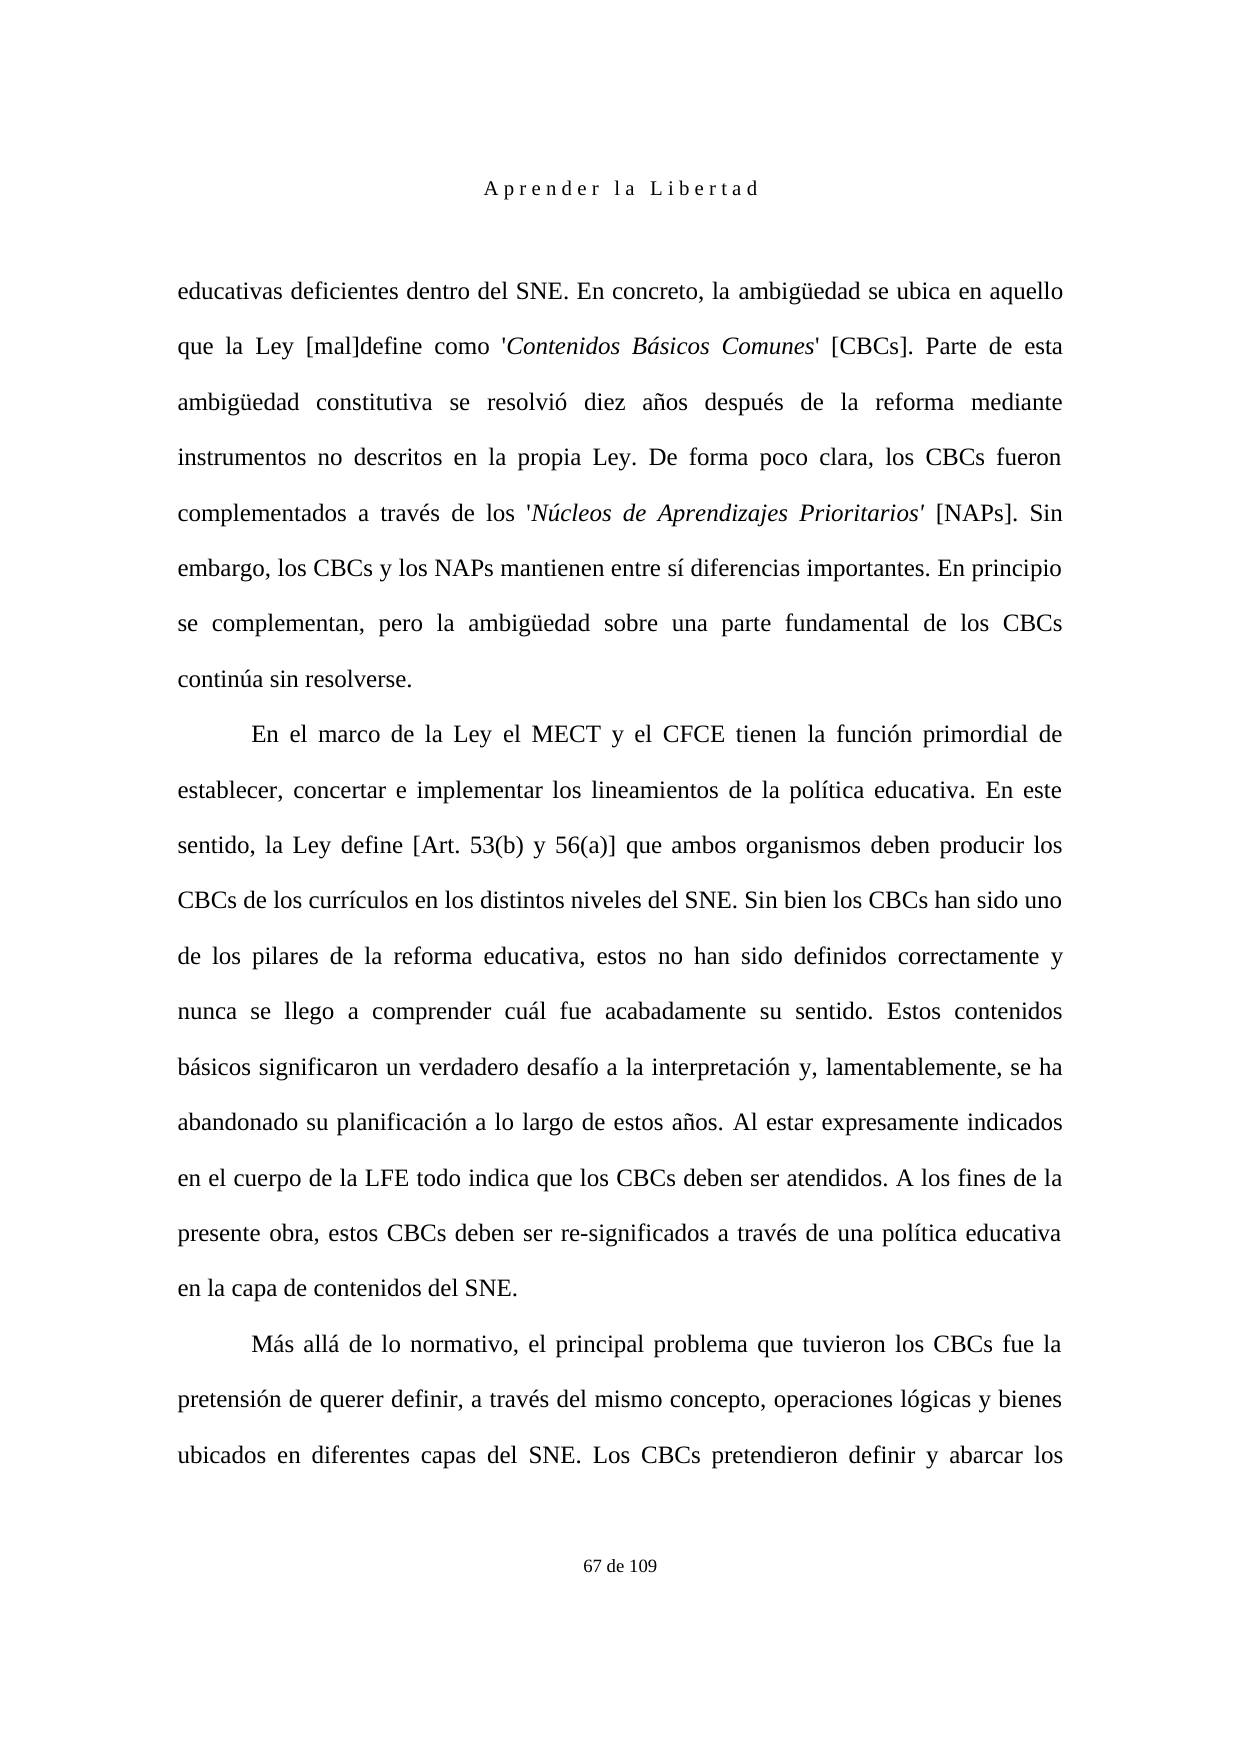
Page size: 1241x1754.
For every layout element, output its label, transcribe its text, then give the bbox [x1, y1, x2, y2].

text En el marco de la Ley el MECT y el CFCE tienen la función primordial de establecer, concertar e implementar los lineamientos de la política educativa. En este sentido, la Ley define [Art. 53(b) y 56(a)] que ambos organismos deben producir los CBCs de los currículos en los distintos niveles del SNE. Sin bien los CBCs han sido uno de los pilares de la reforma educativa, estos no han sido definidos correctamente y nunca se llego a comprender cuál fue acabadamente su sentido. Estos contenidos básicos significaron un verdadero desafío a la interpretación y, lamentablemente, se ha abandonado su planificación a lo largo de estos años. Al estar expresamente indicados en el cuerpo de la LFE todo indica que los CBCs deben ser atendidos. A los fines de la presente obra, estos CBCs deben ser re-significados a través de una política educativa en la capa de contenidos del SNE. [177, 720, 1063, 1302]
text Más allá de lo normativo, el principal problema que tuvieron los CBCs fue la pretensión de querer definir, a través del mismo concepto, operaciones lógicas y bienes ubicados en diferentes capas del SNE. Los CBCs pretendieron definir y abarcar los [177, 1330, 1063, 1468]
text educativas deficientes dentro del SNE. En concreto, la ambigüedad se ubica en aquello que la Ley [mal]define como 'Contenidos Básicos Comunes' [CBCs]. Parte de esta ambigüedad constitutiva se resolvió diez años después de la reforma mediante instrumentos no descritos en la propia Ley. De forma poco clara, los CBCs fueron complementados a través de los 'Núcleos de Aprendizajes Prioritarios' [NAPs]. Sin embargo, los CBCs y los NAPs mantienen entre sí diferencias importantes. En principio se complementan, pero la ambigüedad sobre una parte fundamental de los CBCs continúa sin resolverse. [177, 277, 1063, 693]
